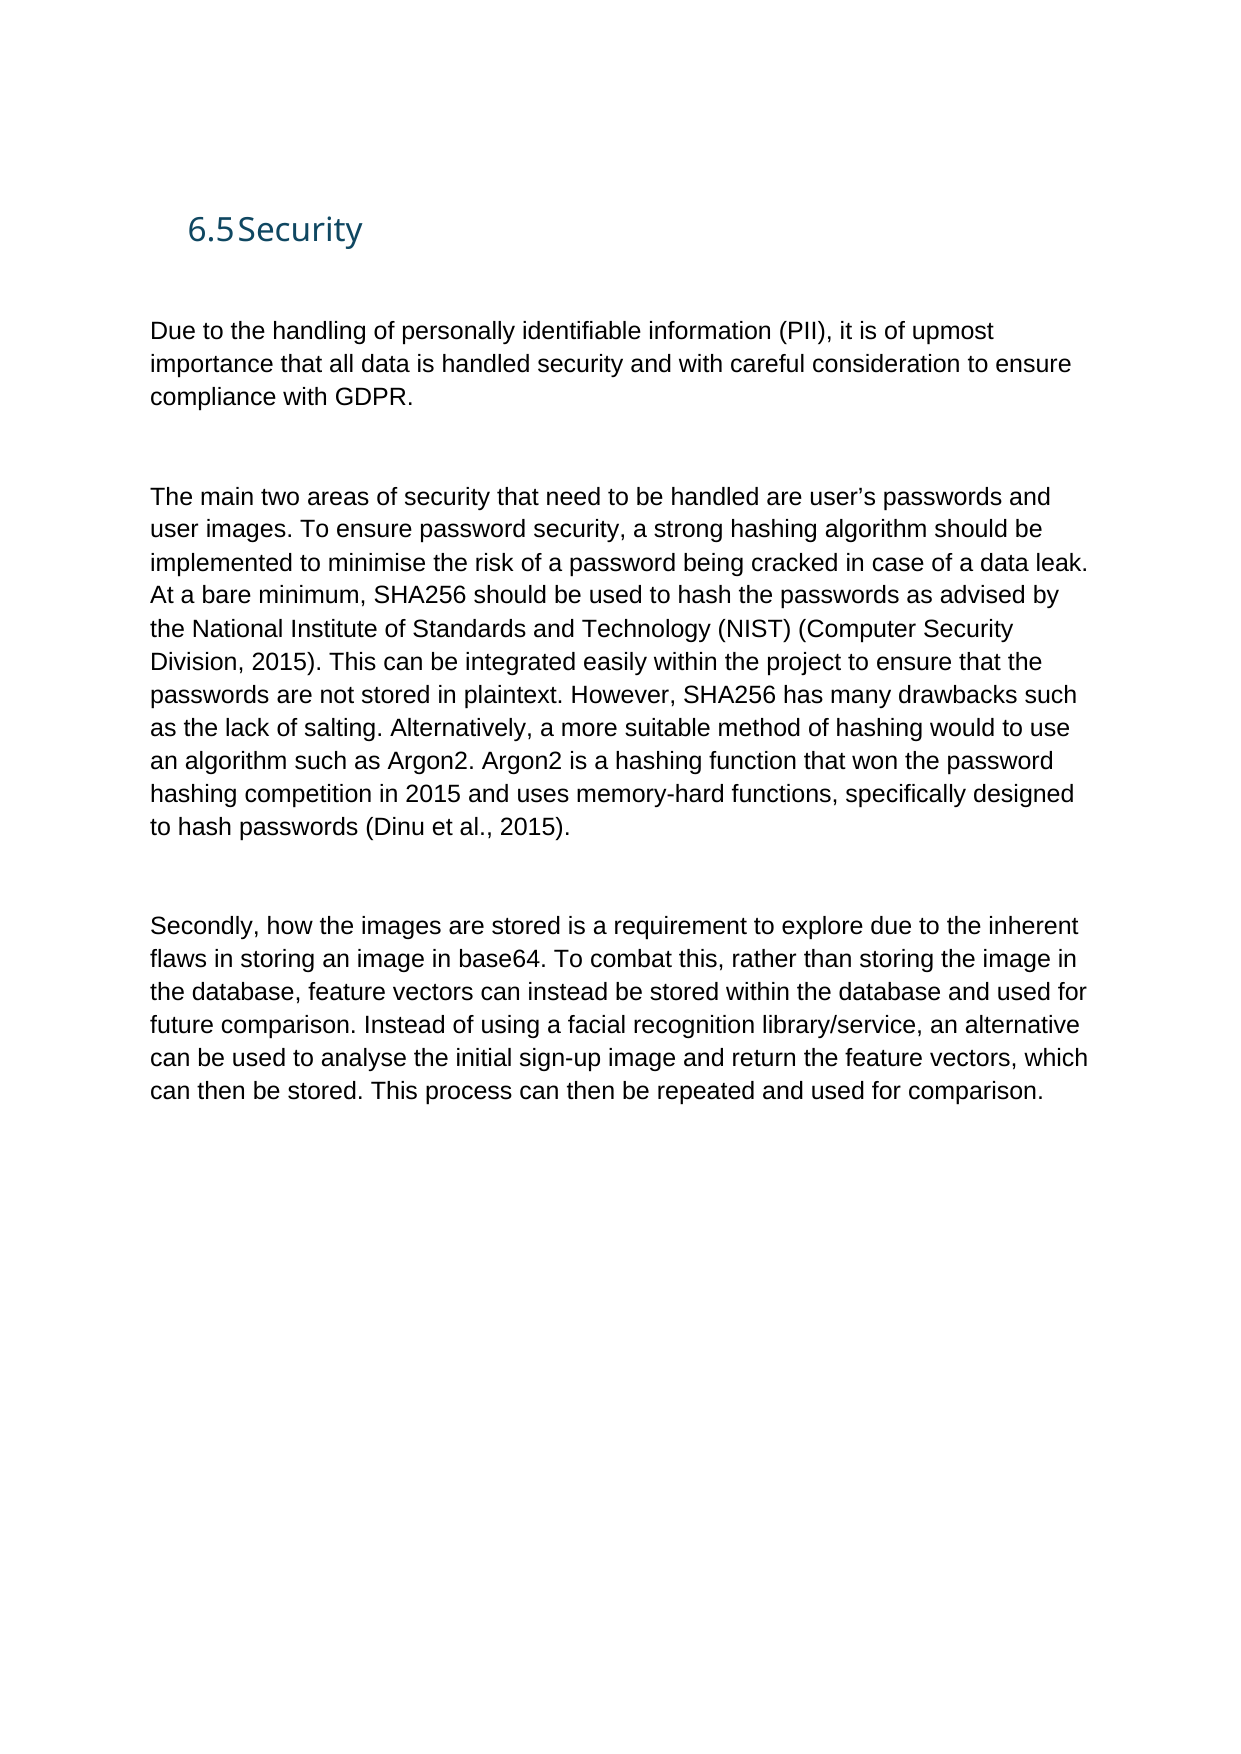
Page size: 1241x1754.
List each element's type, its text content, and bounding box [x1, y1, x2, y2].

text Secondly, how the images are stored is a requirement to explore due to the inherent flaws in storing an image in base64. To combat this, rather than storing the image in the database, feature vectors can instead be stored within the database and used for future comparison. Instead of using a facial recognition library/service, an alternative can be used to analyse the initial sign-up image and return the feature vectors, which can then be stored. This process can then be repeated and used for comparison. [150, 911, 1090, 1105]
text The main two areas of security that need to be handled are user’s passwords and user images. To ensure password security, a strong hashing algorithm should be implemented to minimise the risk of a password being cracked in case of a data leak. At a bare minimum, SHA256 should be used to hash the passwords as advised by the National Institute of Standards and Technology (NIST) (Computer Security Division, 2015). This can be integrated easily within the project to ensure that the passwords are not stored in plaintext. However, SHA256 has many drawbacks such as the lack of salting. Alternatively, a more suitable method of hashing would to use an algorithm such as Argon2. Argon2 is a hashing function that won the password hashing competition in 2015 and uses memory-hard functions, specifically designed to hash passwords (Dinu et al., 2015). [150, 481, 1090, 840]
text Due to the handling of personally identifiable information (PII), it is of upmost importance that all data is handled security and with careful consideration to ensure compliance with GDPR. [150, 316, 1090, 411]
subtitle Security [187, 206, 1090, 251]
